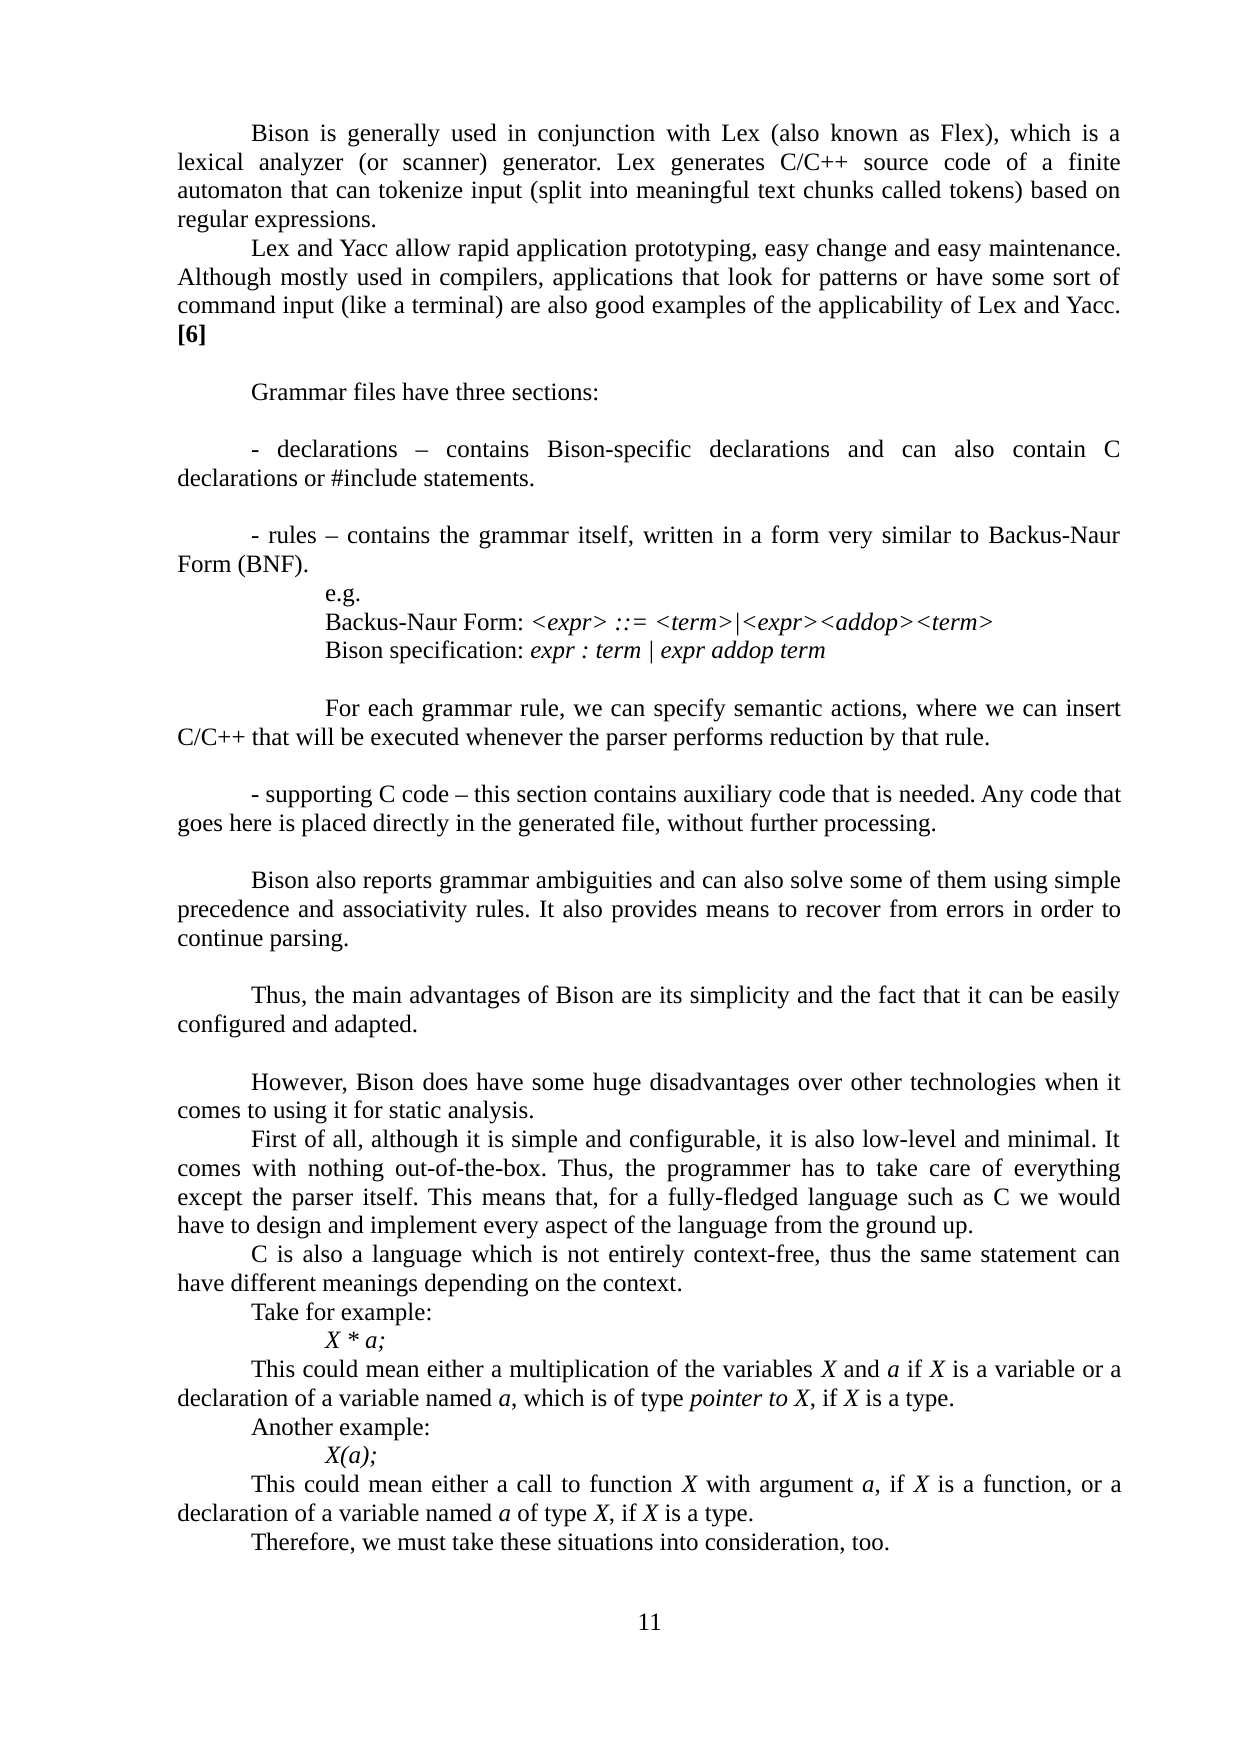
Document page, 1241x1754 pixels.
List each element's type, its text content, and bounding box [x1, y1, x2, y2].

text Bison specification: expr : term | expr addop term [177, 636, 1122, 664]
text First of all, although it is simple and configurable, it is also low-level and minimal. It comes with nothing out-of-the-box. Thus, the programmer has to take care of everything except the parser itself. This means that, for a fully-fledged language such as C we would have to design and implement every aspect of the language from the ground up. [177, 1124, 1122, 1239]
text Thus, the main advantages of Bison are its simplicity and the fact that it can be easily configured and adapted. [177, 981, 1122, 1038]
text C is also a language which is not entirely context-free, thus the same statement can have different meanings depending on the context. [177, 1239, 1122, 1297]
text Bison is generally used in conjunction with Lex (also known as Flex), which is a lexical analyzer (or scanner) generator. Lex generates C/C++ source code of a finite automaton that can tokenize input (split into meaningful text chunks called tokens) based on regular expressions. [177, 118, 1122, 233]
text This could mean either a call to function X with argument a, if X is a function, or a declaration of a variable named a of type X, if X is a type. [177, 1469, 1122, 1527]
text Another example: [177, 1412, 1122, 1441]
text However, Bison does have some huge disadvantages over other technologies when it comes to using it for static analysis. [177, 1067, 1122, 1124]
text - rules – contains the grammar itself, written in a form very similar to Backus-Naur Form (BNF). [177, 521, 1122, 578]
text This could mean either a multiplication of the variables X and a if X is a variable or a declaration of a variable named a, which is of type pointer to X, if X is a type. [177, 1354, 1122, 1412]
text e.g. [177, 578, 1122, 607]
text Take for example: [177, 1297, 1122, 1326]
text For each grammar rule, we can specify semantic actions, where we can insert C/C++ that will be executed whenever the parser performs reduction by that rule. [177, 693, 1122, 751]
text Backus-Naur Form: <expr> ::= <term>|<expr><addop><term> [177, 607, 1122, 636]
text X * a; [177, 1326, 1122, 1354]
text Therefore, we must take these situations into consideration, too. [177, 1527, 1122, 1556]
text Lex and Yacc allow rapid application prototyping, easy change and easy maintenance. Although mostly used in compilers, applications that look for patterns or have some sort of command input (like a terminal) are also good examples of the applicability of Lex and Yacc. [6] [177, 233, 1122, 348]
text Grammar files have three sections: [177, 377, 1122, 406]
text - declarations – contains Bison-specific declarations and can also contain C declarations or #include statements. [177, 434, 1122, 492]
text X(a); [177, 1441, 1122, 1469]
text Bison also reports grammar ambiguities and can also solve some of them using simple precedence and associativity rules. It also provides means to recover from errors in order to continue parsing. [177, 866, 1122, 952]
text - supporting C code – this section contains auxiliary code that is needed. Any code that goes here is placed directly in the generated file, without further processing. [177, 779, 1122, 837]
